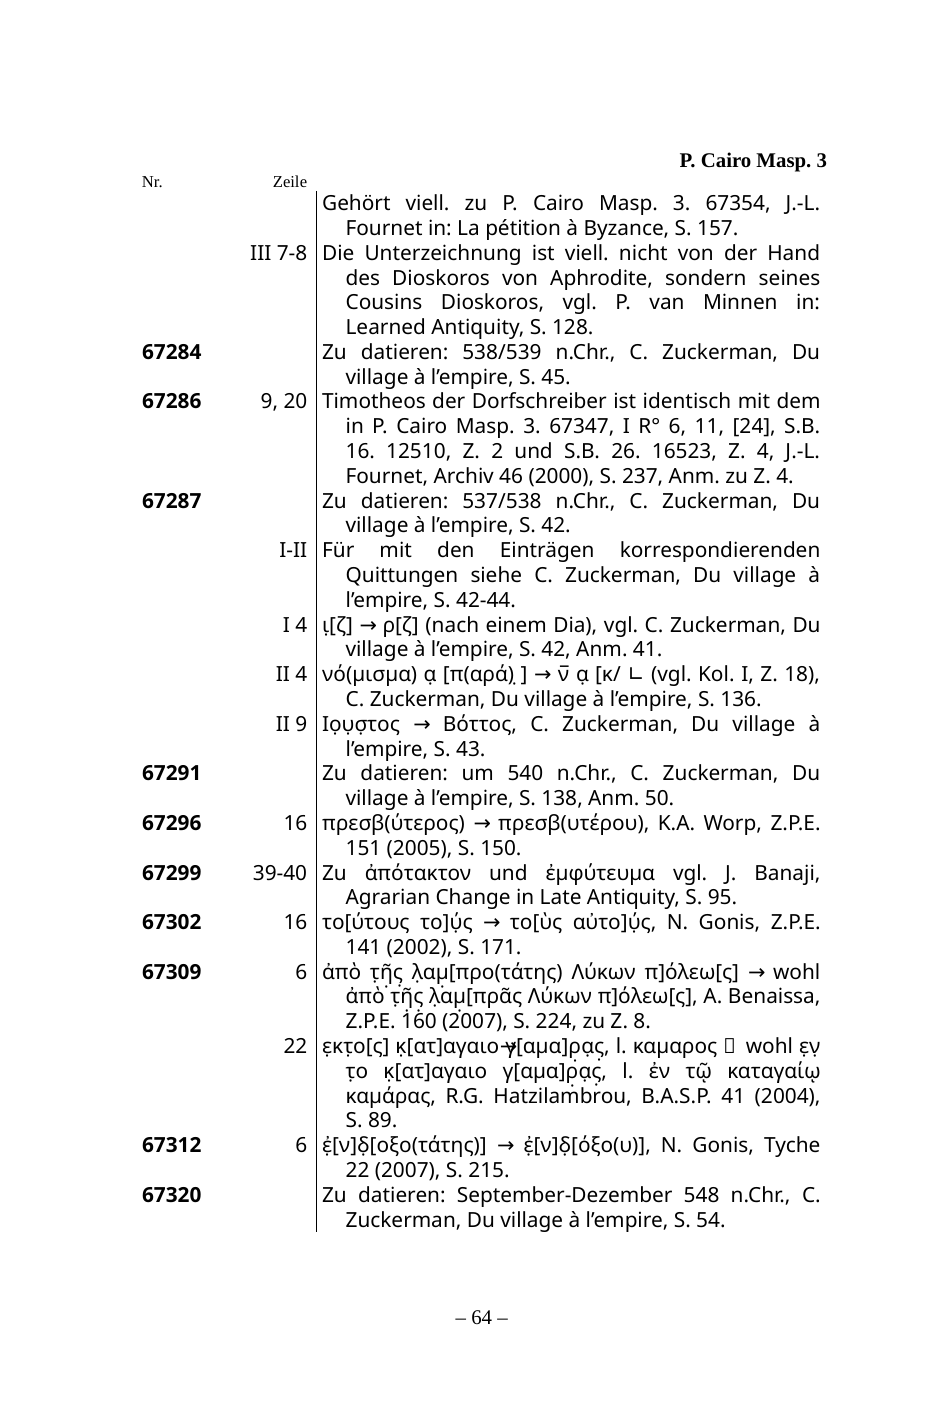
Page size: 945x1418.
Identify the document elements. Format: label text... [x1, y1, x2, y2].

table_cell 16 [224, 811, 316, 860]
table_cell 67320 [136, 1183, 316, 1232]
table_cell πρεσβ(ύτερος) → πρεσβ(υτέρου), K.A. Worp, Z.P.E. 151 (2005), S. 150. [317, 811, 827, 860]
table_cell Zu datieren: 538/539 n.Chr., C. Zuckerman, Du village à l’empire, S. 45. [317, 340, 827, 389]
table_cell Für mit den Einträgen korrespondierenden Quittungen siehe C. Zuckerman, Du village à l’empire, S. 42-44. [317, 538, 827, 612]
table_cell 16 [224, 910, 316, 959]
table_cell I 4 [224, 612, 316, 662]
table_cell [136, 191, 316, 240]
table_cell Timotheos der Dorfschreiber ist identisch mit dem in P. Cairo Masp. 3. 67347, I R° 6, 11, [24], S.B. 16. 12510, Z. 2 und S.B. 26. 16523, Z. 4, J.-L. Fournet, Archiv 46 (2000), S. 237, Anm. zu Z. 4. [317, 389, 827, 488]
table_cell Zu ἀπότακτον und ἐμφύτευμα vgl. J. Banaji, Agrarian Change in Late Antiquity, S. 95. [317, 860, 827, 910]
table_cell το[ύτους το]ύ̣ς → το[ὺς αὐτο]ύ̣ς, N. Gonis, Z.P.E. 141 (2002), S. 171. [317, 910, 827, 959]
table_cell ἐ̣[ν]δ̣[οξο(τάτης)] → ἐ̣[ν]δ̣[όξο(υ)], N. Gonis, Tyche 22 (2007), S. 215. [317, 1133, 827, 1182]
table_cell Die Unterzeichnung ist viell. nicht von der Hand des Dioskoros von Aphrodite, sondern seines Cousins Dioskoros, vgl. P. van Minnen in: Learned Antiquity, S. 128. [317, 240, 827, 339]
table_cell II 9 [224, 711, 316, 761]
table_cell [136, 711, 224, 761]
table_cell 67296 [136, 811, 224, 860]
table_cell 67284 [136, 340, 316, 389]
table_cell [136, 538, 224, 612]
table_cell [136, 612, 224, 662]
table_cell [136, 240, 224, 339]
table_cell 67287 [136, 488, 316, 538]
table_cell ε̣κτ̣ο[ς] κ̣[ατ]αγαιο γ[αμα]ρ̣α̣ς̣, l. καμαρος → wohl ε̣ν̣ τ̣ο κ̣[ατ]αγαιο γ[αμα]ρ̣α̣ς̣, l. ἐν τῷ καταγαίῳ καμάρας, R.G. Hatzilambrou, B.A.S.P. 41 (2004), S. 89. [317, 1034, 827, 1133]
table_cell Gehört viell. zu P. Cairo Masp. 3. 67354, J.-L. Fournet in: La pétition à Byzance, S. 157. [317, 191, 827, 240]
table_cell Zu datieren: 537/538 n.Chr., C. Zuckerman, Du village à l’empire, S. 42. [317, 488, 827, 538]
table_cell II 4 [224, 662, 316, 711]
table_cell ἀπὸ τ̣ῆ̣ς̣ λ̣αμ̣[προ(τάτης) Λύκων π]όλεω[ς] → wohl ἀπὸ τ̣ῆ̣ς̣ λ̣αμ̣[πρᾶς Λύκων π]όλεω[ς], A. Benaissa, Z.P.E. 160 (2007), S. 224, zu Z. 8. [317, 959, 827, 1034]
table_cell Zu datieren: um 540 n.Chr., C. Zuckerman, Du village à l’empire, S. 138, Anm. 50. [317, 761, 827, 811]
table_cell 6 [224, 1133, 316, 1182]
table_cell [136, 662, 224, 711]
table_cell 6 [224, 959, 316, 1034]
table_cell 9, 20 [224, 389, 316, 488]
table_cell ι̣[ζ] → ρ[ζ] (nach einem Dia), vgl. C. Zuckerman, Du village à l’empire, S. 42, Anm. 41. [317, 612, 827, 662]
table_cell III 7-8 [224, 240, 316, 339]
table_cell 67291 [136, 761, 316, 811]
table_cell νό(μισμα) α̣ [π(αρά) ̣] → ν̅ α̣ [κ/ ∟ (vgl. Kol. Ι, Ζ. 18), C. Zuckerman, Du village à l’empire, S. 136. [317, 662, 827, 711]
table_cell 67312 [136, 1133, 224, 1182]
table_cell 67299 [136, 860, 224, 910]
table_cell 22 [224, 1034, 316, 1133]
table_cell 67309 [136, 959, 224, 1034]
table_cell 67286 [136, 389, 224, 488]
table_cell 39-40 [224, 860, 316, 910]
table_cell [136, 1034, 224, 1133]
table_cell 67302 [136, 910, 224, 959]
table_cell I-II [224, 538, 316, 612]
table_cell Zu datieren: September-Dezember 548 n.Chr., C. Zuckerman, Du village à l’empire, S. 54. [317, 1183, 827, 1232]
table_cell Ιο̣υ̣σ̣τος → Βόττος, C. Zuckerman, Du village à l’empire, S. 43. [317, 711, 827, 761]
